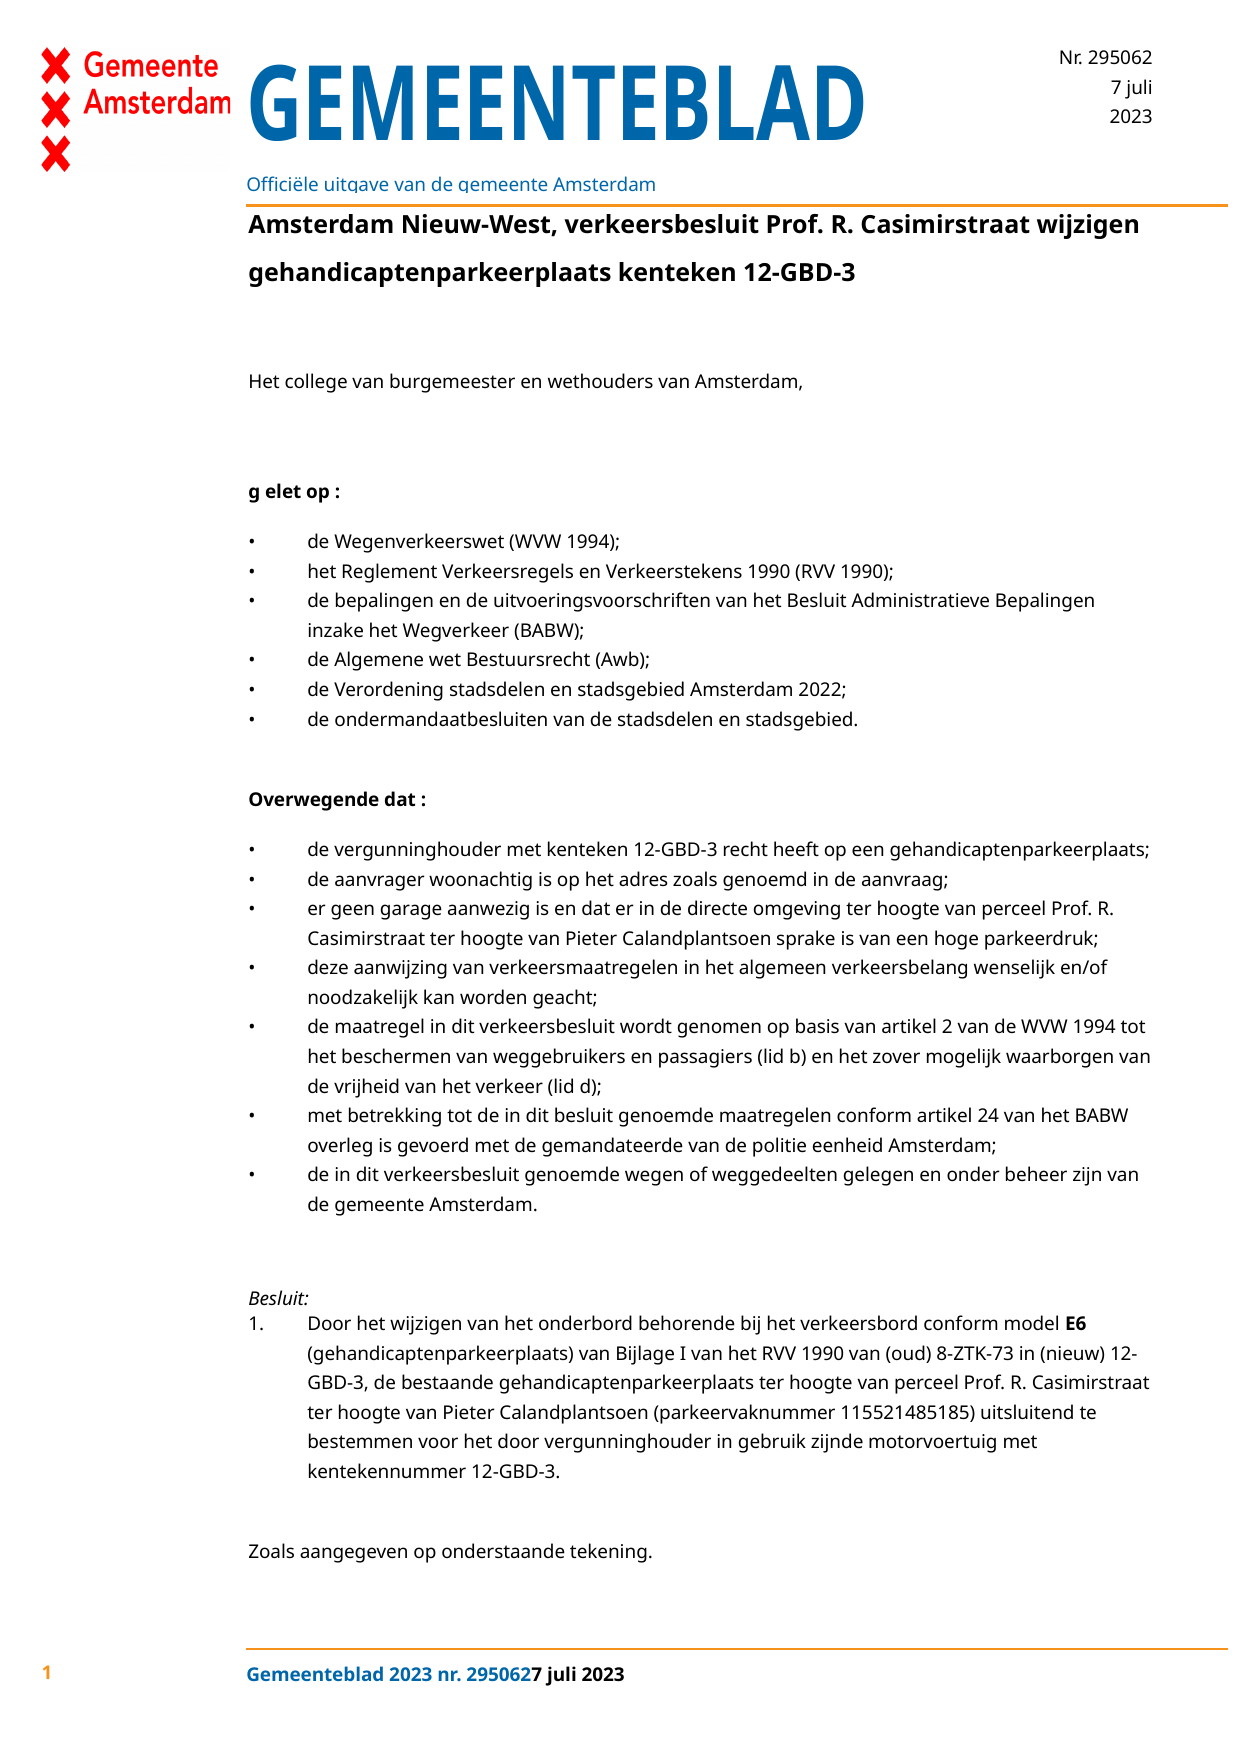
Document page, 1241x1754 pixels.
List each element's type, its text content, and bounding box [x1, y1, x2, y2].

list de aanvrager woonachtig is op het adres zoals genoemd in de aanvraag; [248, 866, 1152, 891]
list de vergunninghouder met kenteken 12-GBD-3 recht heeft op een gehandicaptenparkeerplaats; [248, 836, 1152, 862]
text Besluit: [248, 1285, 1152, 1310]
text Amsterdam Nieuw-West, verkeersbesluit Prof. R. Casimirstraat wijzigen gehandicaptenparkeerplaats kenteken 12-GBD-3 [248, 207, 1152, 288]
list de Algemene wet Bestuursrecht (Awb); [248, 647, 1152, 672]
list het Reglement Verkeersregels en Verkeerstekens 1990 (RVV 1990); [248, 558, 1152, 583]
list de Verordening stadsdelen en stadsgebied Amsterdam 2022; [248, 676, 1152, 702]
picture [41, 47, 231, 172]
text g elet op : [248, 478, 1152, 503]
list de ondermandaatbesluiten van de stadsdelen en stadsgebied. [248, 706, 1152, 731]
list met betrekking tot de in dit besluit genoemde maatregelen conform artikel 24 van het BABW overleg is gevoerd met de gemandateerde van de politie eenheid Amsterdam; [248, 1102, 1152, 1158]
text Zoals aangegeven op onderstaande tekening. [248, 1538, 1152, 1564]
list Door het wijzigen van het onderbord behorende bij het verkeersbord conform model E6 (gehandicaptenparkeerplaats) van Bijlage I van het RVV 1990 van (oud) 8-ZTK-73 in (nieuw) 12-GBD-3, de bestaande gehandicaptenparkeerplaats ter hoogte van perceel Prof. R. Casimirstraat ter hoogte van Pieter Calandplantsoen (parkeervaknummer 115521485185) uitsluitend te bestemmen voor het door vergunninghouder in gebruik zijnde motorvoertuig met kentekennummer 12-GBD-3. [248, 1310, 1152, 1484]
list er geen garage aanwezig is en dat er in de directe omgeving ter hoogte van perceel Prof. R. Casimirstraat ter hoogte van Pieter Calandplantsoen sprake is van een hoge parkeerdruk; [248, 895, 1152, 951]
list de bepalingen en de uitvoeringsvoorschriften van het Besluit Administratieve Bepalingen inzake het Wegverkeer (BABW); [248, 587, 1152, 643]
list de maatregel in dit verkeersbesluit wordt genomen op basis van artikel 2 van de WVW 1994 tot het beschermen van weggebruikers en passagiers (lid b) en het zover mogelijk waarborgen van de vrijheid van het verkeer (lid d); [248, 1014, 1152, 1098]
list deze aanwijzing van verkeersmaatregelen in het algemeen verkeersbelang wenselijk en/of noodzakelijk kan worden geacht; [248, 954, 1152, 1010]
list de in dit verkeersbesluit genoemde wegen of weggedeelten gelegen en onder beheer zijn van de gemeente Amsterdam. [248, 1162, 1152, 1217]
text Het college van burgemeester en wethouders van Amsterdam, [248, 368, 1152, 394]
list de Wegenverkeerswet (WVW 1994); [248, 528, 1152, 554]
text Overwegende dat : [248, 786, 1152, 811]
